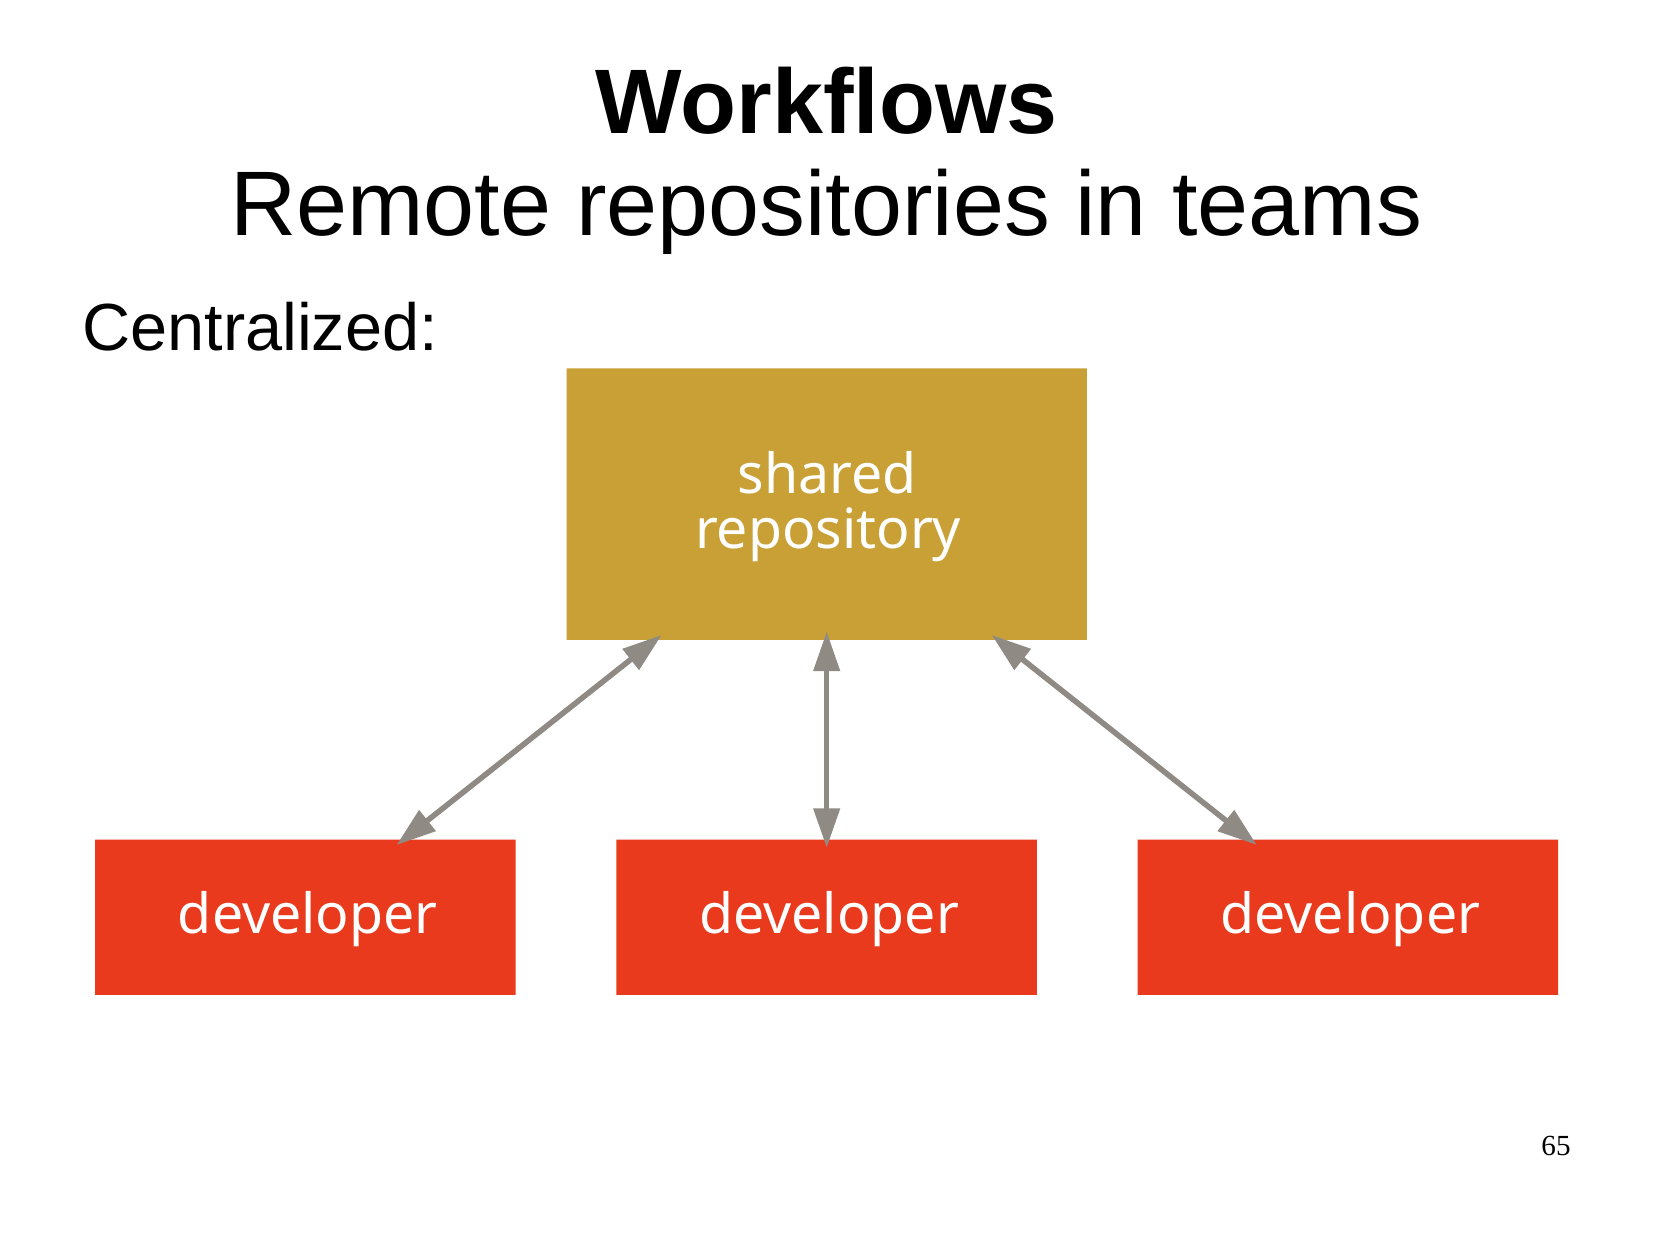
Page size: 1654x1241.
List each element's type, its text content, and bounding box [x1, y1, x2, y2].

list Centralized: [82, 290, 1571, 356]
picture [82, 356, 1571, 1008]
title Workflows Remote repositories in teams [82, 49, 1571, 257]
